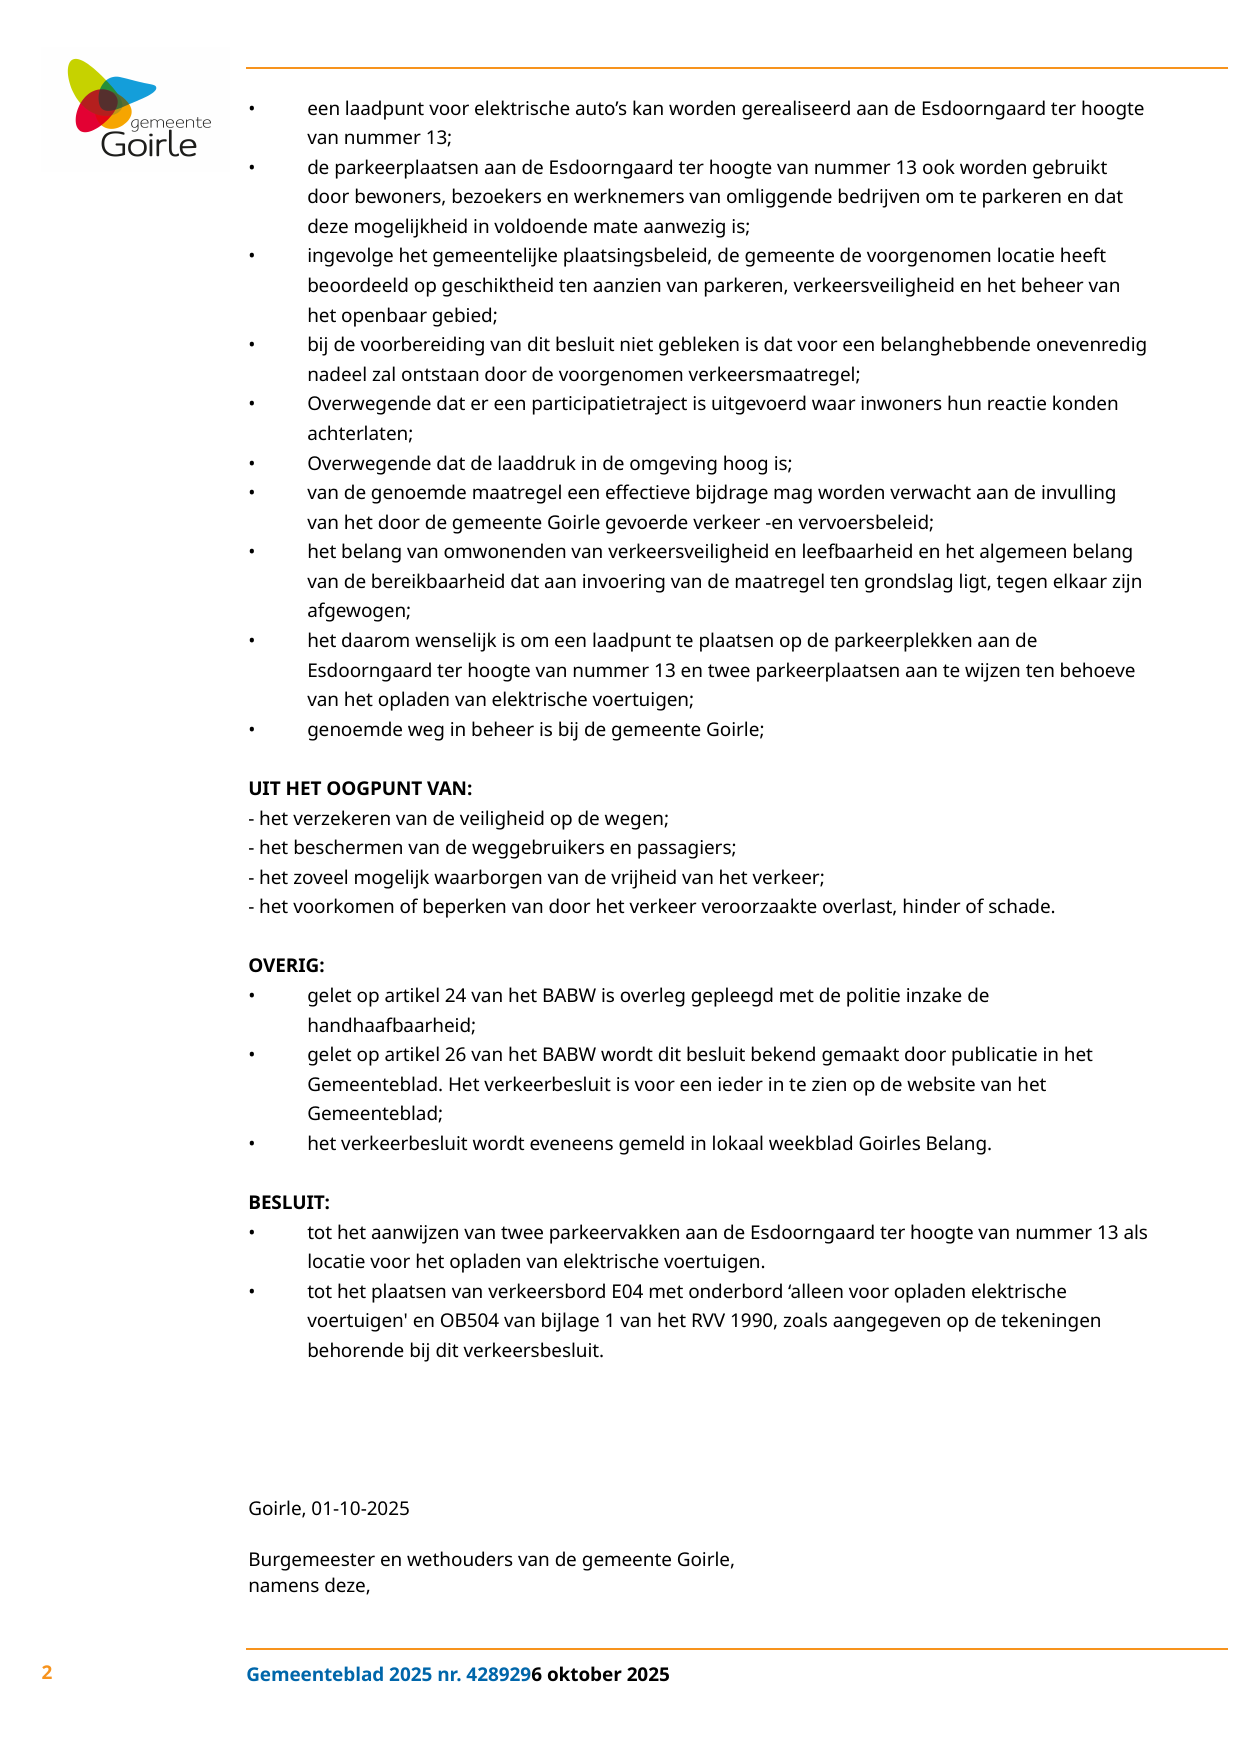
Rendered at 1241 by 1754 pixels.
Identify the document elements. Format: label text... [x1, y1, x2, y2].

list een laadpunt voor elektrische auto’s kan worden gerealiseerd aan de Esdoorngaard ter hoogte van nummer 13; [248, 95, 1152, 150]
list het verkeerbesluit wordt eveneens gemeld in lokaal weekblad Goirles Belang. [248, 1130, 1152, 1156]
list tot het aanwijzen van twee parkeervakken aan de Esdoorngaard ter hoogte van nummer 13 als locatie voor het opladen van elektrische voertuigen. [248, 1219, 1152, 1274]
text OVERIG: [248, 953, 1152, 978]
picture [41, 47, 231, 172]
list van de genoemde maatregel een effectieve bijdrage mag worden verwacht aan de invulling van het door de gemeente Goirle gevoerde verkeer -en vervoersbeleid; [248, 479, 1152, 535]
text BESLUIT: [248, 1189, 1152, 1215]
list het daarom wenselijk is om een laadpunt te plaatsen op de parkeerplekken aan de Esdoorngaard ter hoogte van nummer 13 en twee parkeerplaatsen aan te wijzen ten behoeve van het opladen van elektrische voertuigen; [248, 627, 1152, 712]
text - het voorkomen of beperken van door het verkeer veroorzaakte overlast, hinder of schade. [248, 893, 1152, 919]
list de parkeerplaatsen aan de Esdoorngaard ter hoogte van nummer 13 ook worden gebruikt door bewoners, bezoekers en werknemers van omliggende bedrijven om te parkeren en dat deze mogelijkheid in voldoende mate aanwezig is; [248, 154, 1152, 239]
list bij de voorbereiding van dit besluit niet gebleken is dat voor een belanghebbende onevenredig nadeel zal ontstaan door de voorgenomen verkeersmaatregel; [248, 331, 1152, 387]
list ingevolge het gemeentelijke plaatsingsbeleid, de gemeente de voorgenomen locatie heeft beoordeeld op geschiktheid ten aanzien van parkeren, verkeersveiligheid en het beheer van het openbaar gebied; [248, 243, 1152, 328]
text Goirle, 01-10-2025 [248, 1495, 1152, 1520]
list Overwegende dat er een participatietraject is uitgevoerd waar inwoners hun reactie konden achterlaten; [248, 391, 1152, 446]
text - het verzekeren van de veiligheid op de wegen; [248, 805, 1152, 831]
list Overwegende dat de laaddruk in de omgeving hoog is; [248, 450, 1152, 476]
text Burgemeester en wethouders van de gemeente Goirle, [248, 1546, 1152, 1572]
list genoemde weg in beheer is bij de gemeente Goirle; [248, 716, 1152, 742]
text - het beschermen van de weggebruikers en passagiers; [248, 834, 1152, 860]
list gelet op artikel 26 van het BABW wordt dit besluit bekend gemaakt door publicatie in het Gemeenteblad. Het verkeerbesluit is voor een ieder in te zien op de website van het Gemeenteblad; [248, 1041, 1152, 1126]
text - het zoveel mogelijk waarborgen van de vrijheid van het verkeer; [248, 864, 1152, 890]
text UIT HET OOGPUNT VAN: [248, 775, 1152, 801]
list gelet op artikel 24 van het BABW is overleg gepleegd met de politie inzake de handhaafbaarheid; [248, 982, 1152, 1038]
list tot het plaatsen van verkeersbord E04 met onderbord ‘alleen voor opladen elektrische voertuigen' en OB504 van bijlage 1 van het RVV 1990, zoals aangegeven op de tekeningen behorende bij dit verkeersbesluit. [248, 1278, 1152, 1363]
list het belang van omwonenden van verkeersveiligheid en leefbaarheid en het algemeen belang van de bereikbaarheid dat aan invoering van de maatregel ten grondslag ligt, tegen elkaar zijn afgewogen; [248, 538, 1152, 623]
text namens deze, [248, 1572, 1152, 1598]
